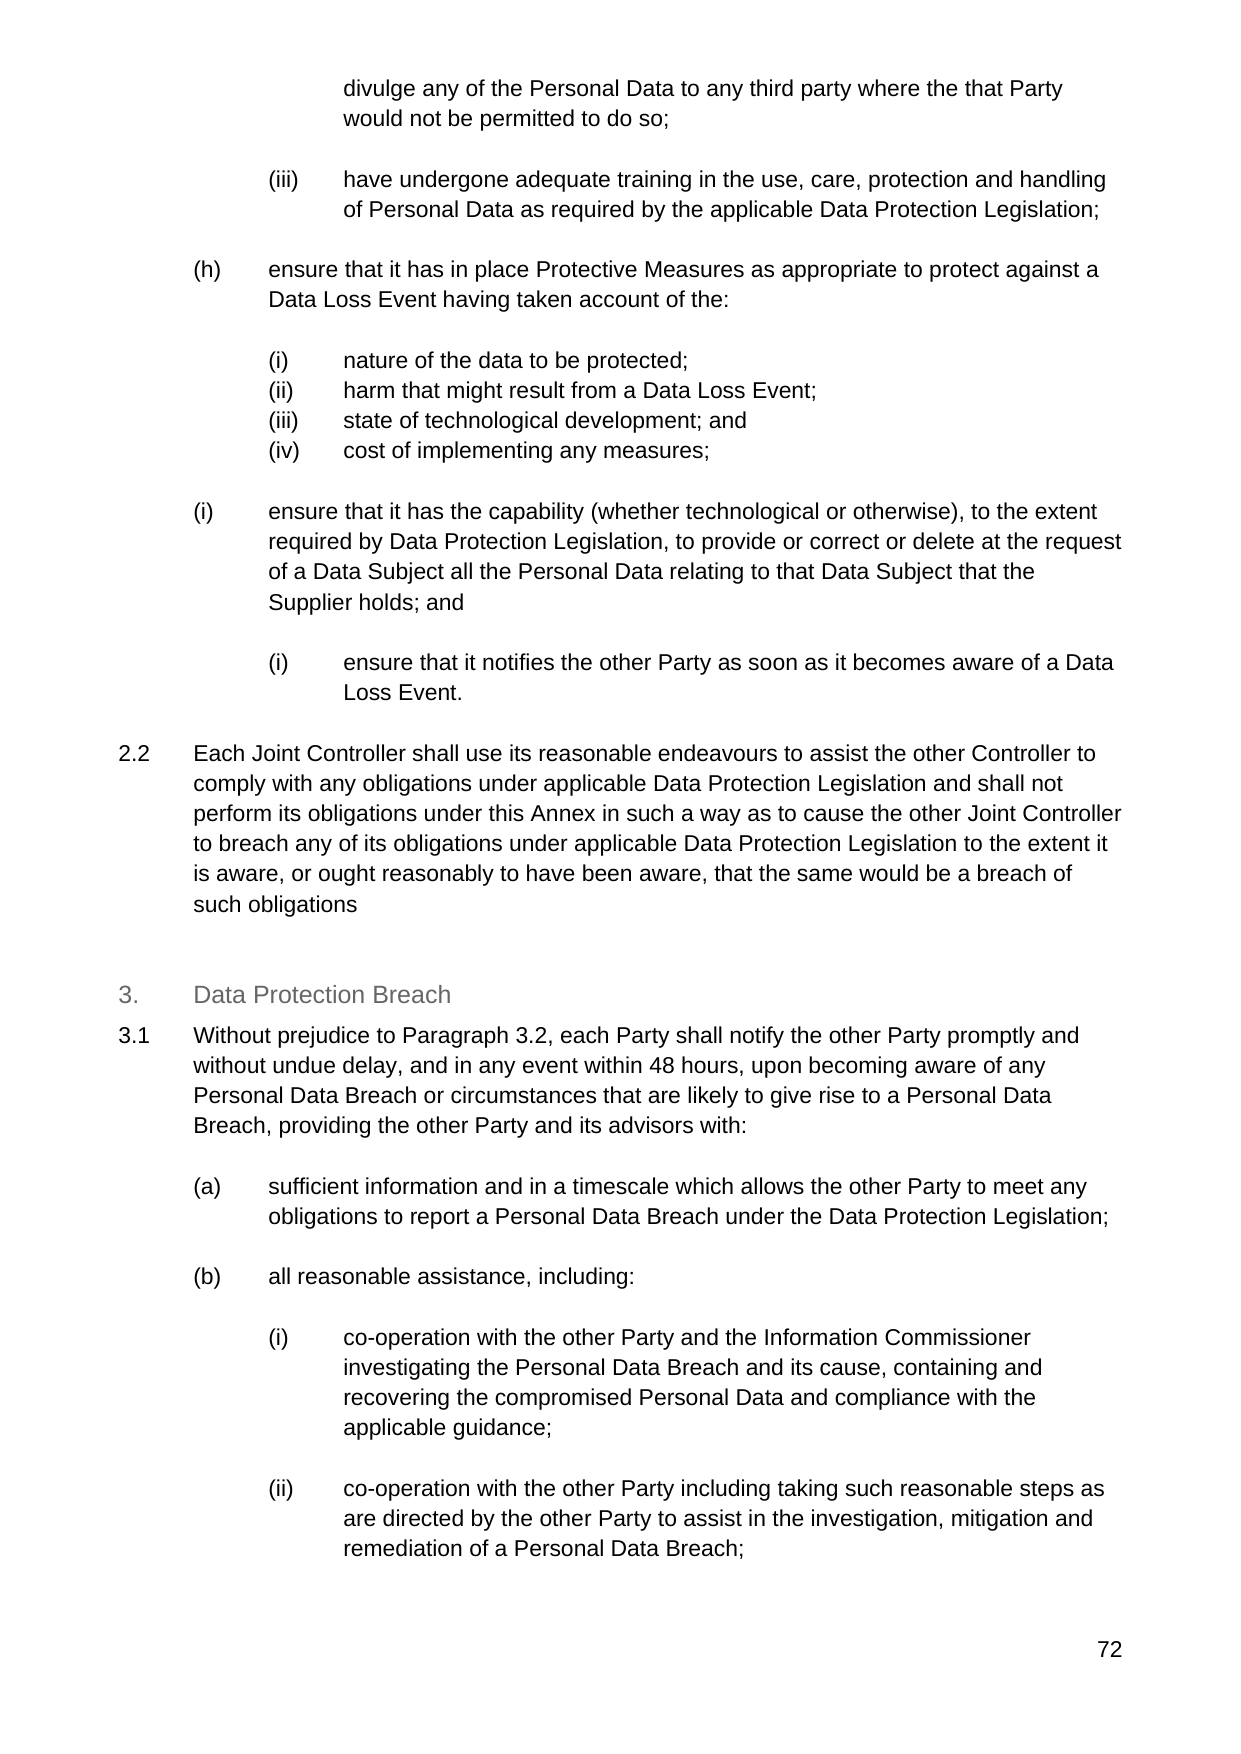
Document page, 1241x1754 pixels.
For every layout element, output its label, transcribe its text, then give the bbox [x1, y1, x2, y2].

text (i) ensure that it has the capability (whether technological or otherwise), to the extent required by Data Protection Legislation, to provide or correct or delete at the request of a Data Subject all the Personal Data relating to that Data Subject that the Supplier holds; and [193, 498, 1122, 615]
text (a) sufficient information and in a timescale which allows the other Party to meet any obligations to report a Personal Data Breach under the Data Protection Legislation; [193, 1173, 1122, 1229]
text (i) co-operation with the other Party and the Information Commissioner investigating the Personal Data Breach and its cause, containing and recovering the compromised Personal Data and compliance with the applicable guidance; [268, 1324, 1122, 1441]
text (iv) cost of implementing any measures; [193, 437, 1122, 464]
text (iii) state of technological development; and [193, 407, 1122, 434]
text (i) ensure that it notifies the other Party as soon as it becomes aware of a Data Loss Event. [268, 649, 1122, 706]
text (iii) have undergone adequate training in the use, care, protection and handling of Personal Data as required by the applicable Data Protection Legislation; [268, 166, 1122, 222]
text divulge any of the Personal Data to any third party where the that Party would not be permitted to do so; [268, 75, 1122, 132]
text 2.2 Each Joint Controller shall use its reasonable endeavours to assist the other Controller to comply with any obligations under applicable Data Protection Legislation and shall not perform its obligations under this Annex in such a way as to cause the other Joint Controller to breach any of its obligations under applicable Data Protection Legislation to the extent it is aware, or ought reasonably to have been aware, that the same would be a breach of such obligations [118, 739, 1122, 917]
text 3.1 Without prejudice to Paragraph 3.2, each Party shall notify the other Party promptly and without undue delay, and in any event within 48 hours, upon becoming aware of any Personal Data Breach or circumstances that are likely to give rise to a Personal Data Breach, providing the other Party and its advisors with: [118, 1022, 1122, 1138]
text (ii) harm that might result from a Data Loss Event; [193, 377, 1122, 403]
text (ii) co-operation with the other Party including taking such reasonable steps as are directed by the other Party to assist in the investigation, mitigation and remediation of a Personal Data Breach; [268, 1475, 1122, 1561]
text (i) nature of the data to be protected; [193, 347, 1122, 373]
text (b) all reasonable assistance, including: [118, 1263, 1122, 1289]
subtitle 3. Data Protection Breach [118, 980, 1122, 1009]
text (h) ensure that it has in place Protective Measures as appropriate to protect against a Data Loss Event having taken account of the: [193, 256, 1122, 313]
